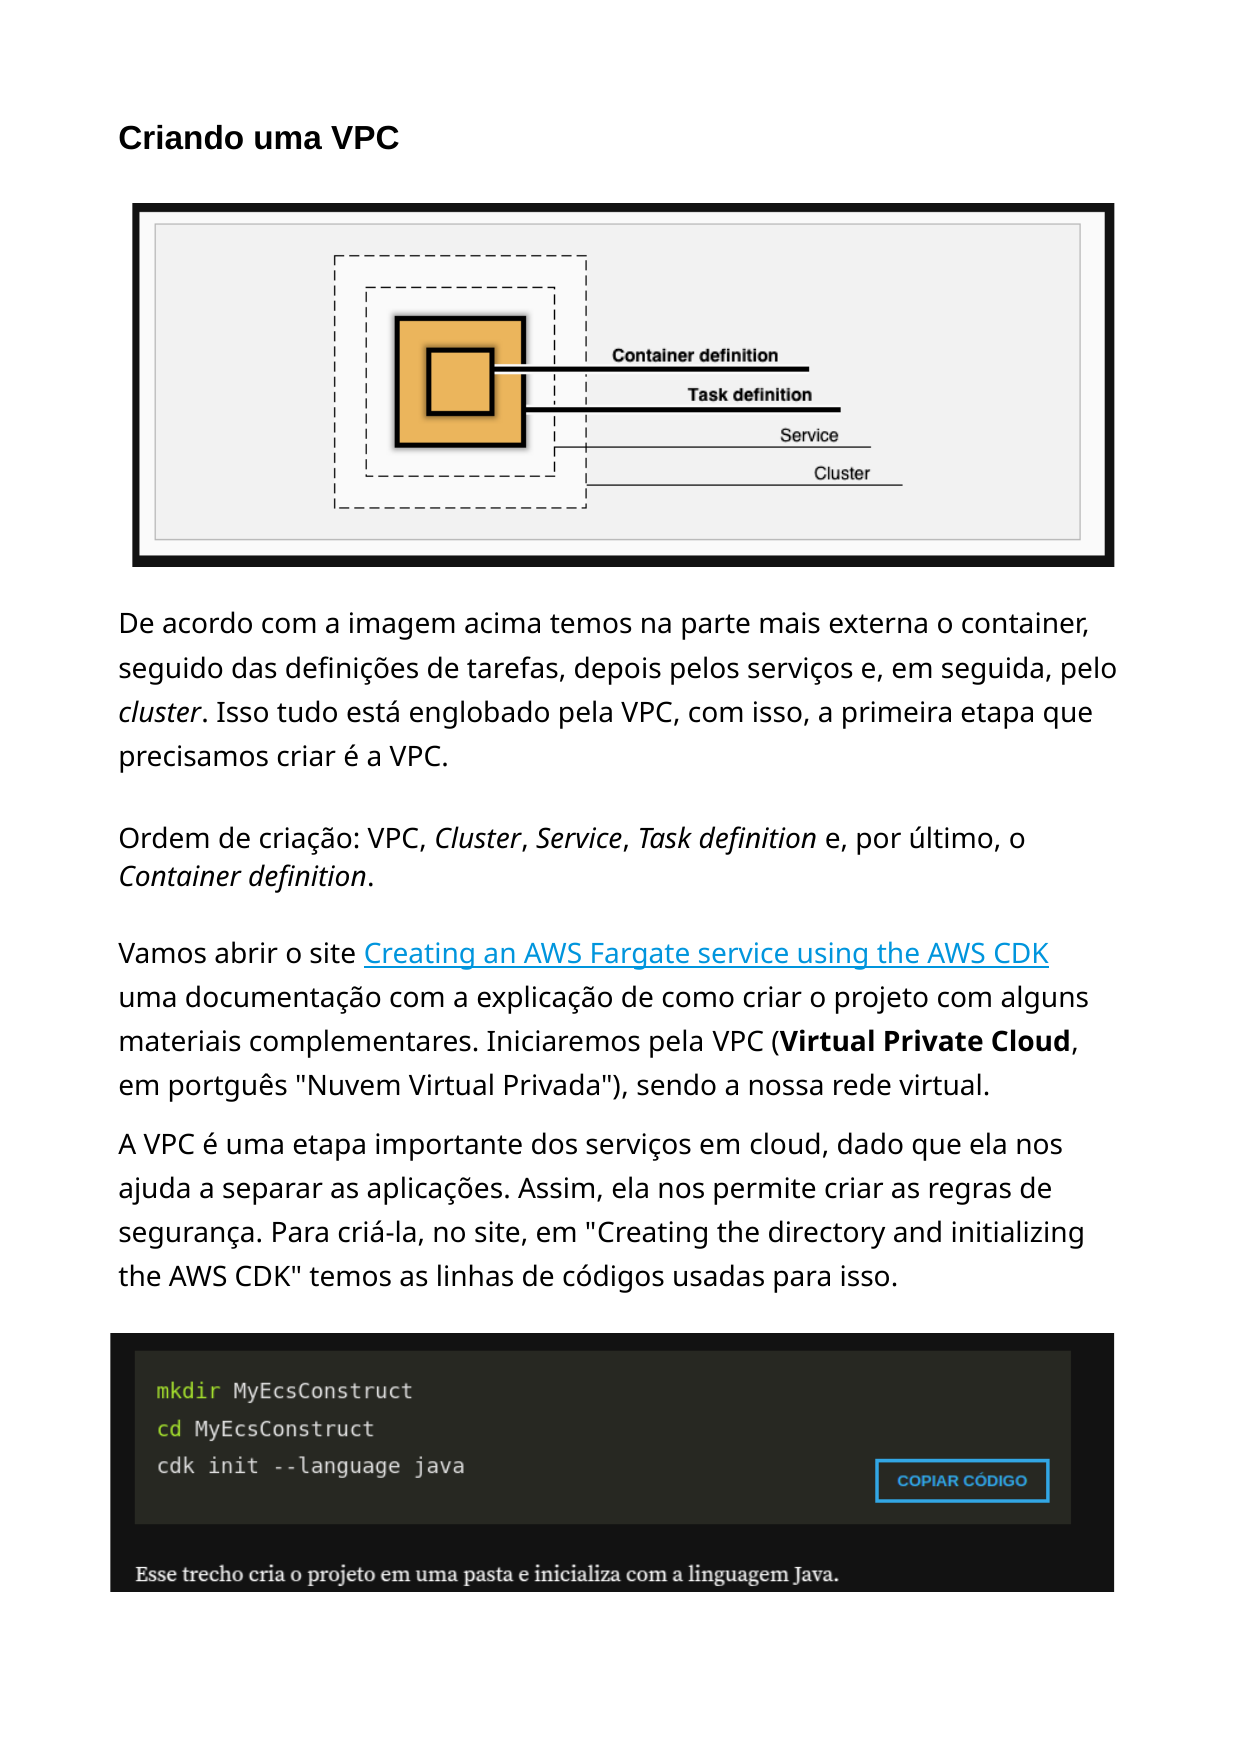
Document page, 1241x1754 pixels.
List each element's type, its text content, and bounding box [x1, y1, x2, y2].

text Vamos abrir o site Creating an AWS Fargate service using the AWS CDK, uma documentação com a explicação de como criar o projeto com alguns materiais complementares. Iniciaremos pela VPC (Virtual Private Cloud, em portguês "Nuvem Virtual Privada"), sendo a nossa rede virtual. [118, 933, 1122, 1104]
picture [110, 1333, 1115, 1592]
text A VPC é uma etapa importante dos serviços em cloud, dado que ela nos ajuda a separar as aplicações. Assim, ela nos permite criar as regras de segurança. Para criá-la, no site, em "Creating the directory and initializing the AWS CDK" temos as linhas de códigos usadas para isso. [118, 1124, 1122, 1295]
picture [132, 203, 1115, 567]
text Ordem de criação: VPC, Cluster, Service, Task definition e, por último, o Container definition. [118, 818, 1122, 895]
subtitle Criando uma VPC [118, 118, 1122, 157]
text De acordo com a imagem acima temos na parte mais externa o container, seguido das definições de tarefas, depois pelos serviços e, em seguida, pelo cluster. Isso tudo está englobado pela VPC, com isso, a primeira etapa que precisamos criar é a VPC. [118, 604, 1122, 774]
